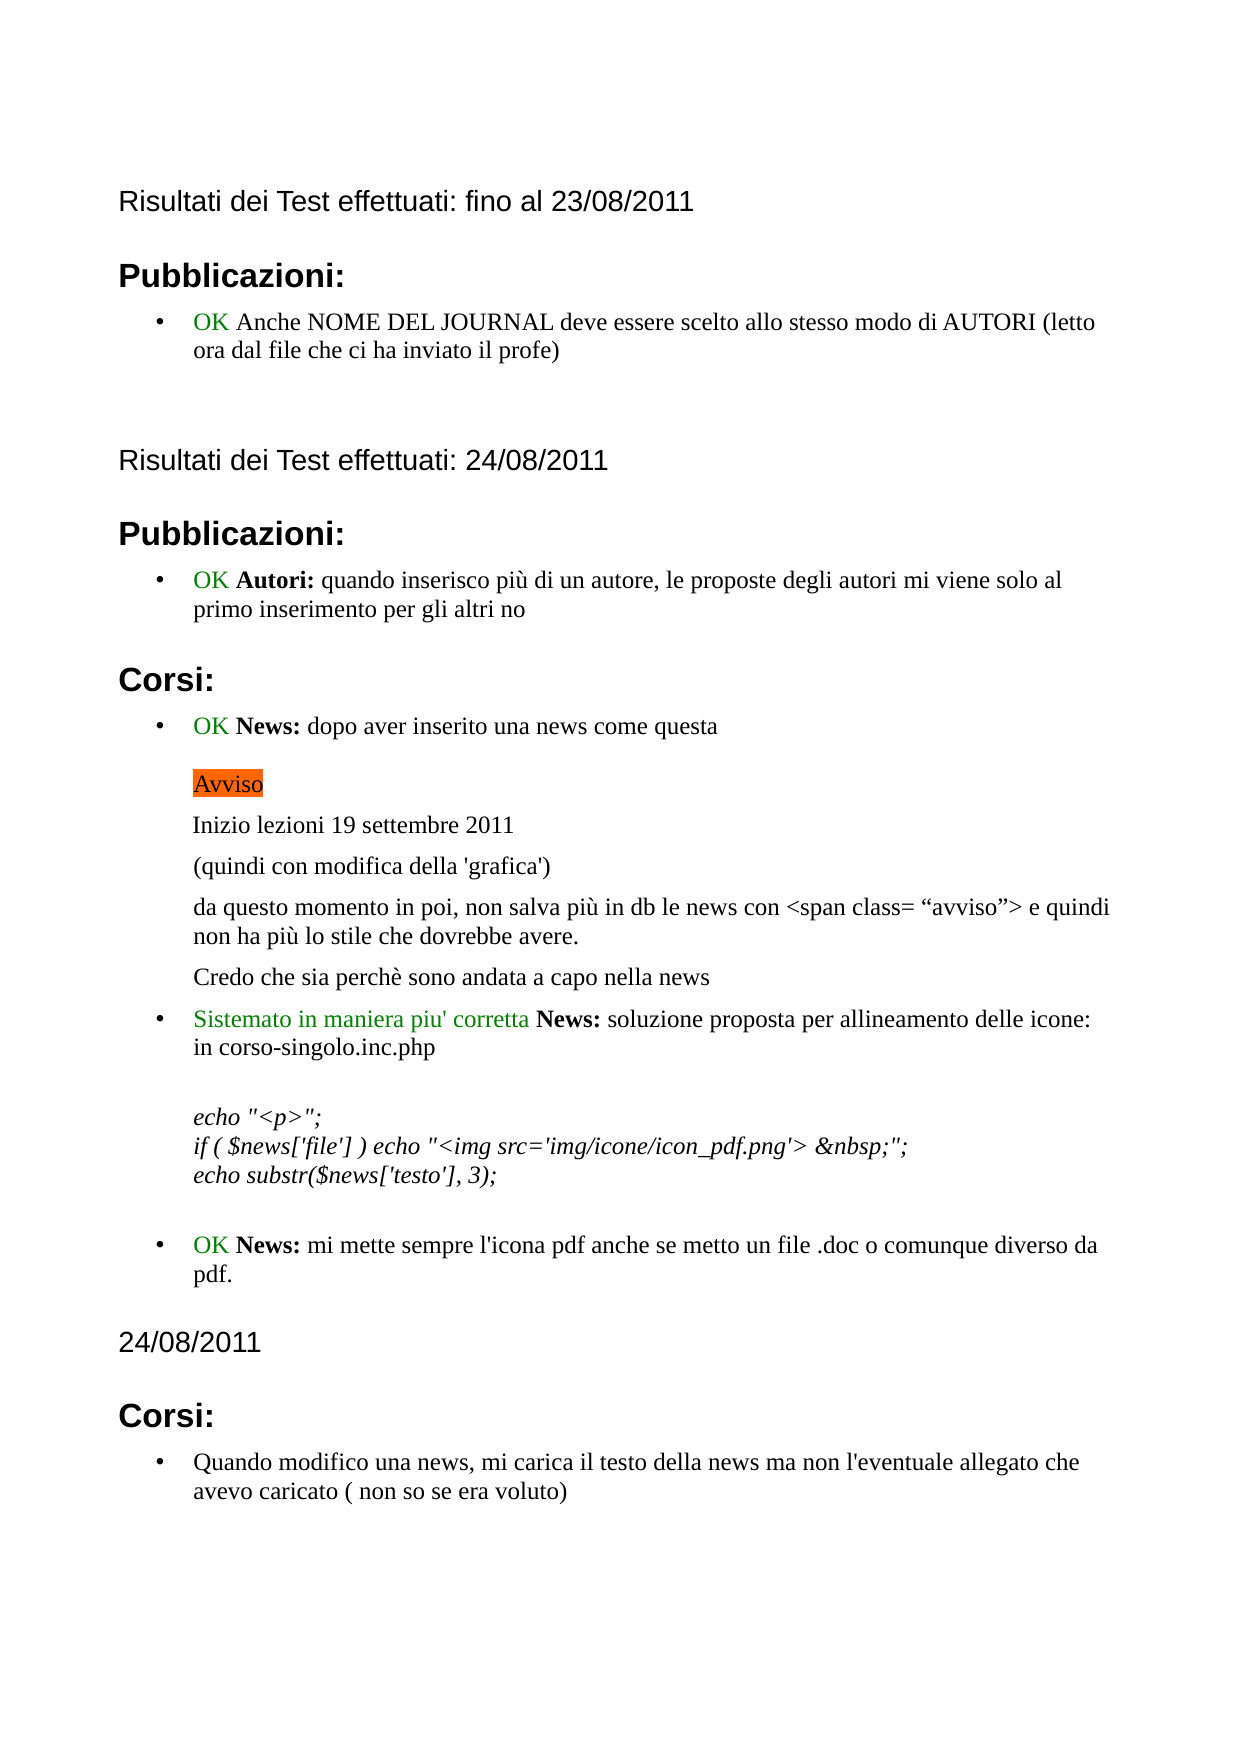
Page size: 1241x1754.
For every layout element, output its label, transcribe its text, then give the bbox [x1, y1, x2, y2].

subtitle Risultati dei Test effettuati: fino al 23/08/2011 [118, 184, 1122, 218]
list echo "<p>"; if ( $news['file'] ) echo "<img src='img/icone/icon_pdf.png'> &nbsp;"; echo substr($news['testo'], 3); [156, 1102, 1122, 1217]
text Inizio lezioni 19 settembre 2011 [118, 810, 1122, 839]
list Sistemato in maniera piu' corretta News: soluzione proposta per allineamento delle icone: in corso-singolo.inc.php [156, 1004, 1122, 1090]
list OK Autori: quando inserisco più di un autore, le proposte degli autori mi viene solo al primo inserimento per gli altri no [156, 565, 1122, 622]
subtitle Corsi: [118, 1396, 1122, 1434]
list OK Anche NOME DEL JOURNAL deve essere scelto allo stesso modo di AUTORI (letto ora dal file che ci ha inviato il profe) [156, 307, 1122, 364]
list da questo momento in poi, non salva più in db le news con <span class= “avviso”> e quindi non ha più lo stile che dovrebbe avere. [156, 892, 1122, 950]
list (quindi con modifica della 'grafica') [156, 851, 1122, 880]
subtitle Pubblicazioni: [118, 514, 1122, 552]
list OK News: mi mette sempre l'icona pdf anche se metto un file .doc o comunque diverso da pdf. [156, 1230, 1122, 1287]
subtitle Risultati dei Test effettuati: 24/08/2011 [118, 443, 1122, 476]
subtitle Pubblicazioni: [118, 255, 1122, 294]
list Credo che sia perchè sono andata a capo nella news [156, 962, 1122, 991]
subtitle Corsi: [118, 660, 1122, 699]
list OK News: dopo aver inserito una news come questa Avviso [156, 711, 1122, 797]
subtitle 24/08/2011 [118, 1325, 1122, 1358]
list Quando modifico una news, mi carica il testo della news ma non l'eventuale allegato che avevo caricato ( non so se era voluto) [156, 1447, 1122, 1504]
